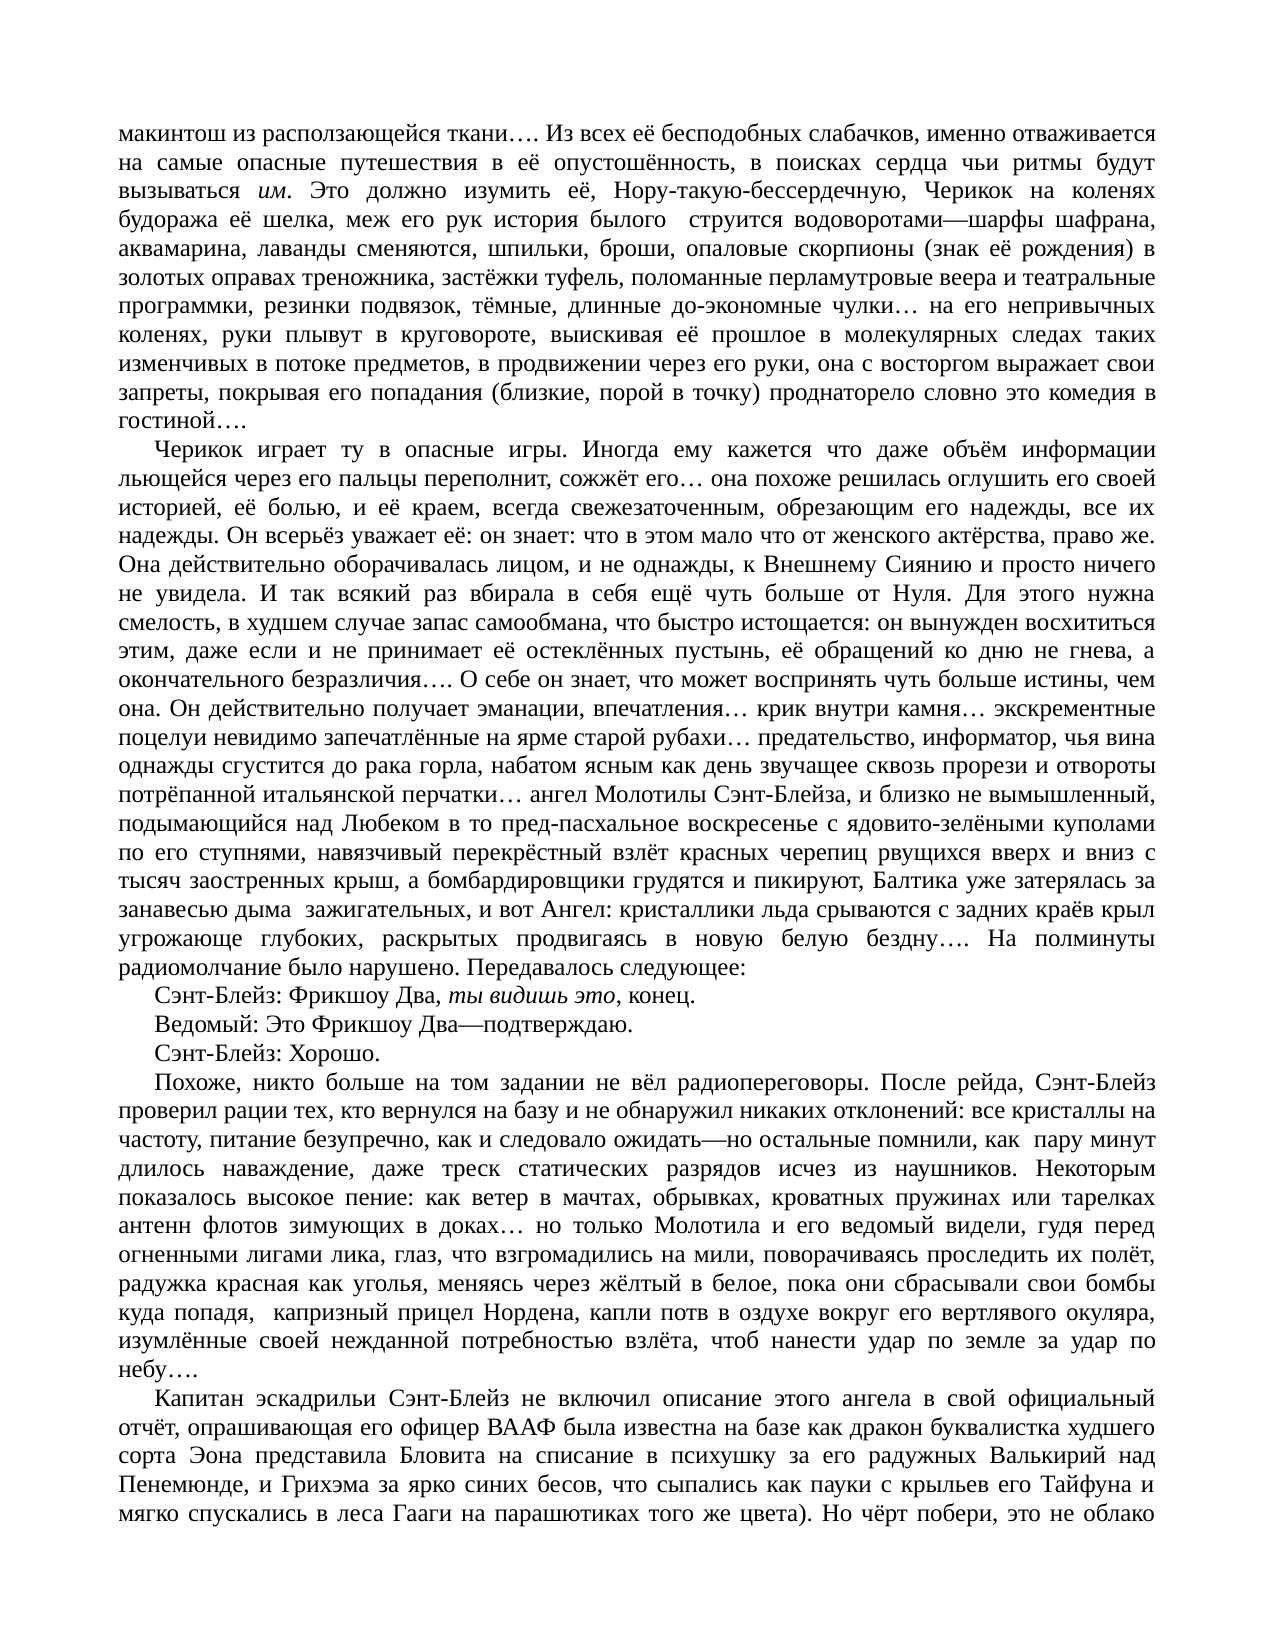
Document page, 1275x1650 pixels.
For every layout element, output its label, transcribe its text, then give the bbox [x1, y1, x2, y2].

text макинтош из расползающейся ткани…. Из всех её бесподобных слабачков, именно отваживается на самые опасные путешествия в её опустошённость, в поисках сердца чьи ритмы будут вызываться им. Это должно изумить её, Нору-такую-бессердечную, Черикок на коленях будоража её шелка, меж его рук история былого струится водоворотами—шарфы шафрана, аквамарина, лаванды сменяются, шпильки, броши, опаловые скорпионы (знак её рождения) в золотых оправах треножника, застёжки туфель, поломанные перламутровые веера и театральные программки, резинки подвязок, тёмные, длинные до-экономные чулки… на его непривычных коленях, руки плывут в круговороте, выискивая её прошлое в молекулярных следах таких изменчивых в потоке предметов, в продвижении через его руки, она с восторгом выражает свои запреты, покрывая его попадания (близкие, порой в точку) проднаторело словно это комедия в гостиной…. [118, 118, 1157, 434]
text Капитан эскадрильи Сэнт-Блейз не включил описание этого ангела в свой официальный отчёт, опрашивающая его офицер ВААФ была известна на базе как дракон буквалистка худшего сорта Эона представила Бловита на списание в психушку за его радужных Валькирий над Пенемюнде, и Грихэма за ярко синих бесов, что сыпались как пауки с крыльев его Тайфуна и мягко спускались в леса Гааги на парашютиках того же цвета). Но чёрт побери, это не облако [118, 1383, 1157, 1527]
text Черикок играет ту в опасные игры. Иногда ему кажется что даже объём информации льющейся через его пальцы переполнит, сожжёт его… она похоже решилась оглушить его своей историей, её болью, и её краем, всегда свежезаточенным, обрезающим его надежды, все их надежды. Он всерьёз уважает её: он знает: что в этом мало что от женского актёрства, право же. Она действительно оборачивалась лицом, и не однажды, к Внешнему Сиянию и просто ничего не увидела. И так всякий раз вбирала в себя ещё чуть больше от Нуля. Для этого нужна смелость, в худшем случае запас самообмана, что быстро истощается: он вынужден восхититься этим, даже если и не принимает её остеклённых пустынь, её обращений ко дню не гнева, а окончательного безразличия…. О себе он знает, что может воспринять чуть больше истины, чем она. Он действительно получает эманации, впечатления… крик внутри камня… экскрементные поцелуи невидимо запечатлённые на ярме старой рубахи… предательство, информатор, чья вина однажды сгустится до рака горла, набатом ясным как день звучащее сквозь прорези и отвороты потрёпанной итальянской перчатки… ангел Молотилы Сэнт-Блейза, и близко не вымышленный, подымающийся над Любеком в то пред-пасхальное воскресенье с ядовито-зелёными куполами по его ступнями, навязчивый перекрёстный взлёт красных черепиц рвущихся вверх и вниз с тысяч заостренных крыш, а бомбардировщики грудятся и пикируют, Балтика уже затерялась за занавесью дыма зажигательных, и вот Ангел: кристаллики льда срываются с задних краёв крыл угрожающе глубоких, раскрытых продвигаясь в новую белую бездну…. На полминуты радиомолчание было нарушено. Передавалось следующее: [118, 434, 1157, 981]
text Ведомый: Это Фрикшоу Два—подтверждаю. [118, 1009, 1157, 1038]
text Сэнт-Блейз: Хорошо. [118, 1038, 1157, 1067]
text Сэнт-Блейз: Фрикшоу Два, ты видишь это, конец. [118, 981, 1157, 1009]
text Похоже, никто больше на том задании не вёл радиопереговоры. После рейда, Сэнт-Блейз проверил рации тех, кто вернулся на базу и не обнаружил никаких отклонений: все кристаллы на частоту, питание безупречно, как и следовало ожидать—но остальные помнили, как пару минут длилось наваждение, даже треск статических разрядов исчез из наушников. Некоторым показалось высокое пение: как ветер в мачтах, обрывках, кроватных пружинах или тарелках антенн флотов зимующих в доках… но только Молотила и его ведомый видели, гудя перед огненными лигами лика, глаз, что взгромадились на мили, поворачиваясь проследить их полёт, радужка красная как уголья, меняясь через жёлтый в белое, пока они сбрасывали свои бомбы куда попадя, капризный прицел Нордена, капли потв в оздухе вокруг его вертлявого окуляра, изумлённые своей нежданной потребностью взлёта, чтоб нанести удар по земле за удар по небу…. [118, 1067, 1157, 1383]
